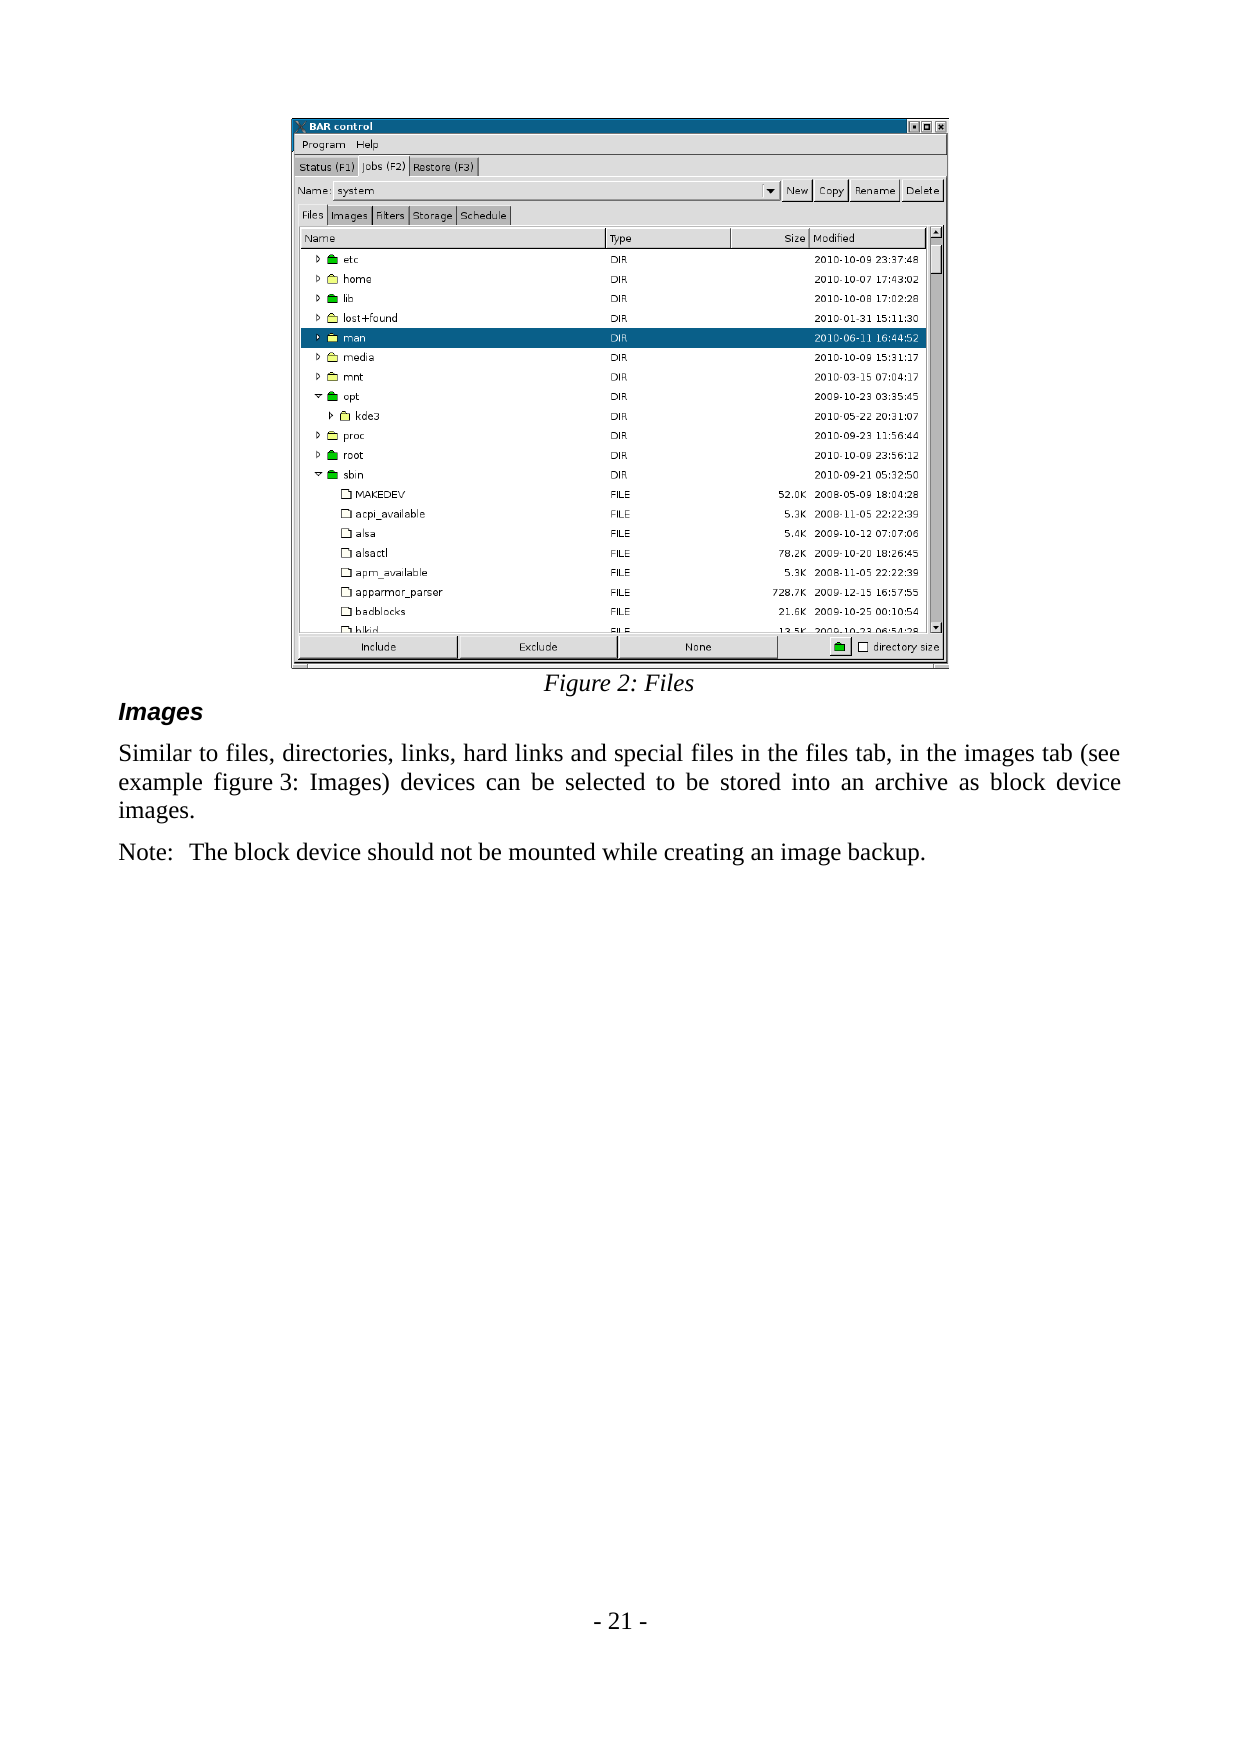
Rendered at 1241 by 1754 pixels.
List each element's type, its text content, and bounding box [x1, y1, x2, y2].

subtitle Images [118, 669, 1122, 725]
text Figure 2: Files [291, 669, 949, 697]
text Similar to files, directories, links, hard links and special files in the files tab, in the images tab (see example figure 3: Images) devices can be selected to be stored into an archive as block device images. [118, 738, 1122, 824]
picture [291, 118, 949, 669]
text Note: The block device should not be mounted while creating an image backup. [118, 837, 1122, 865]
